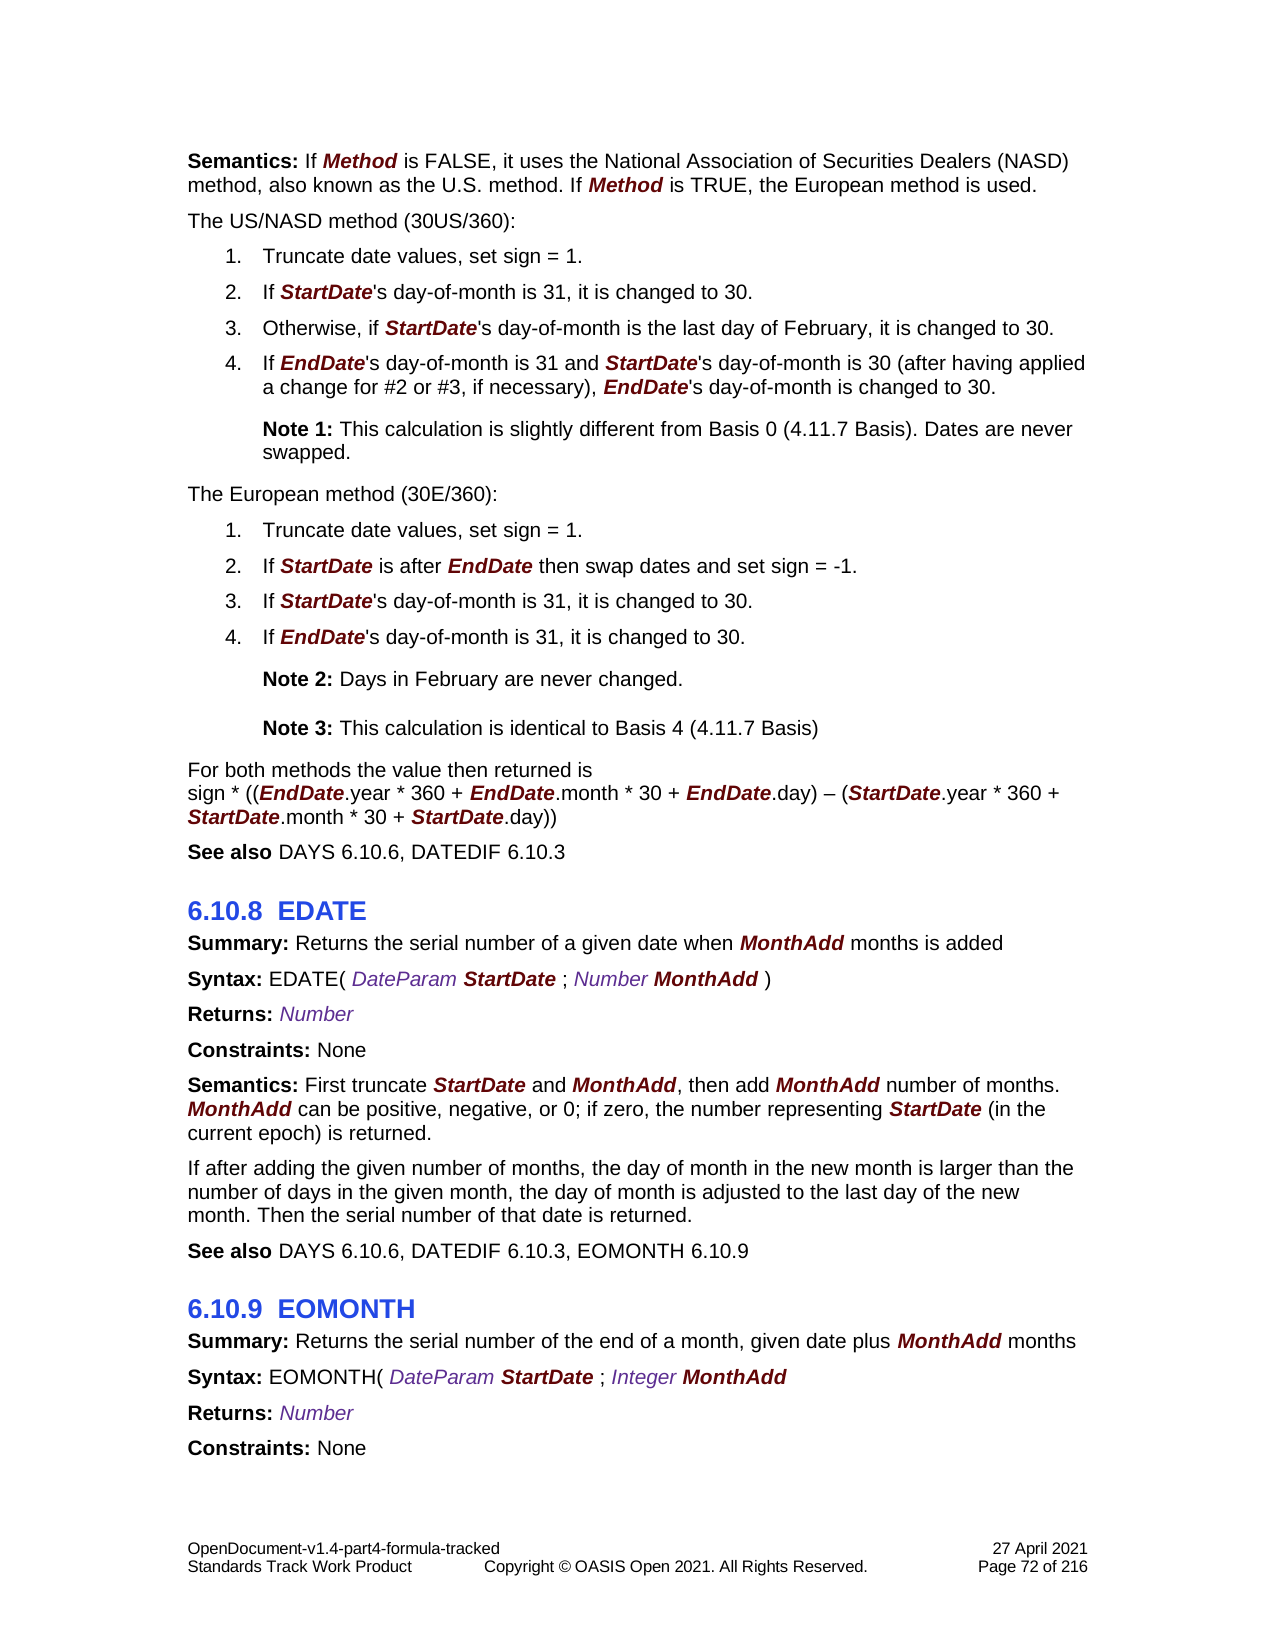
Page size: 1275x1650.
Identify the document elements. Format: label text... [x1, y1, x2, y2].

text Summary: Returns the serial number of a given date when MonthAdd months is added [187, 931, 1088, 955]
text See also DAYS 6.10.6, DATEDIF 6.10.3, EOMONTH 6.10.9 [187, 1239, 1088, 1263]
list If EndDate's day-of-month is 31 and StartDate's day-of-month is 30 (after having applied a change for #2 or #3, if necessary), EndDate's day-of-month is changed to 30. [225, 352, 1088, 399]
list If StartDate's day-of-month is 31, it is changed to 30. [225, 280, 1088, 304]
text Summary: Returns the serial number of the end of a month, given date plus MonthAdd months [187, 1330, 1088, 1353]
list Note 2: Days in February are never changed. [225, 667, 1088, 691]
list If StartDate is after EndDate then swap dates and set sign = -1. [225, 554, 1088, 578]
text See also DAYS 6.10.6, DATEDIF 6.10.3 [187, 841, 1088, 864]
text Syntax: EOMONTH( DateParam StartDate ; Integer MonthAdd [187, 1366, 1088, 1389]
subtitle EOMONTH [187, 1294, 1088, 1324]
list Note 3: This calculation is identical to Basis 4 (4.11.7 Basis) [225, 716, 1088, 739]
text Semantics: First truncate StartDate and MonthAdd, then add MonthAdd number of months. MonthAdd can be positive, negative, or 0; if zero, the number representing StartDate (in the current epoch) is returned. [187, 1074, 1088, 1144]
text If after adding the given number of months, the day of month in the new month is larger than the number of days in the given month, the day of month is adjusted to the last day of the new month. Then the serial number of that date is returned. [187, 1157, 1088, 1227]
text The European method (30E/360): [187, 483, 1088, 506]
text Returns: Number [187, 1003, 1088, 1026]
list Truncate date values, set sign = 1. [225, 245, 1088, 268]
text The US/NASD method (30US/360): [187, 209, 1088, 233]
list Note 1: This calculation is slightly different from Basis 0 (4.11.7 Basis). Dates are never swapped. [225, 417, 1088, 464]
list Truncate date values, set sign = 1. [225, 518, 1088, 542]
text Constraints: None [187, 1038, 1088, 1062]
text Semantics: If Method is FALSE, it uses the National Association of Securities Dealers (NASD) method, also known as the U.S. method. If Method is TRUE, the European method is used. [187, 150, 1088, 197]
text Returns: Number [187, 1401, 1088, 1425]
text Syntax: EDATE( DateParam StartDate ; Number MonthAdd ) [187, 967, 1088, 991]
subtitle EDATE [187, 895, 1088, 925]
list Otherwise, if StartDate's day-of-month is the last day of February, it is changed to 30. [225, 316, 1088, 339]
list If EndDate's day-of-month is 31, it is changed to 30. [225, 625, 1088, 649]
text For both methods the value then returned is sign * ((EndDate.year * 360 + EndDate.month * 30 + EndDate.day) – (StartDate.year * 360 + StartDate.month * 30 + StartDate.day)) [187, 758, 1088, 829]
text Constraints: None [187, 1437, 1088, 1460]
list If StartDate's day-of-month is 31, it is changed to 30. [225, 590, 1088, 613]
